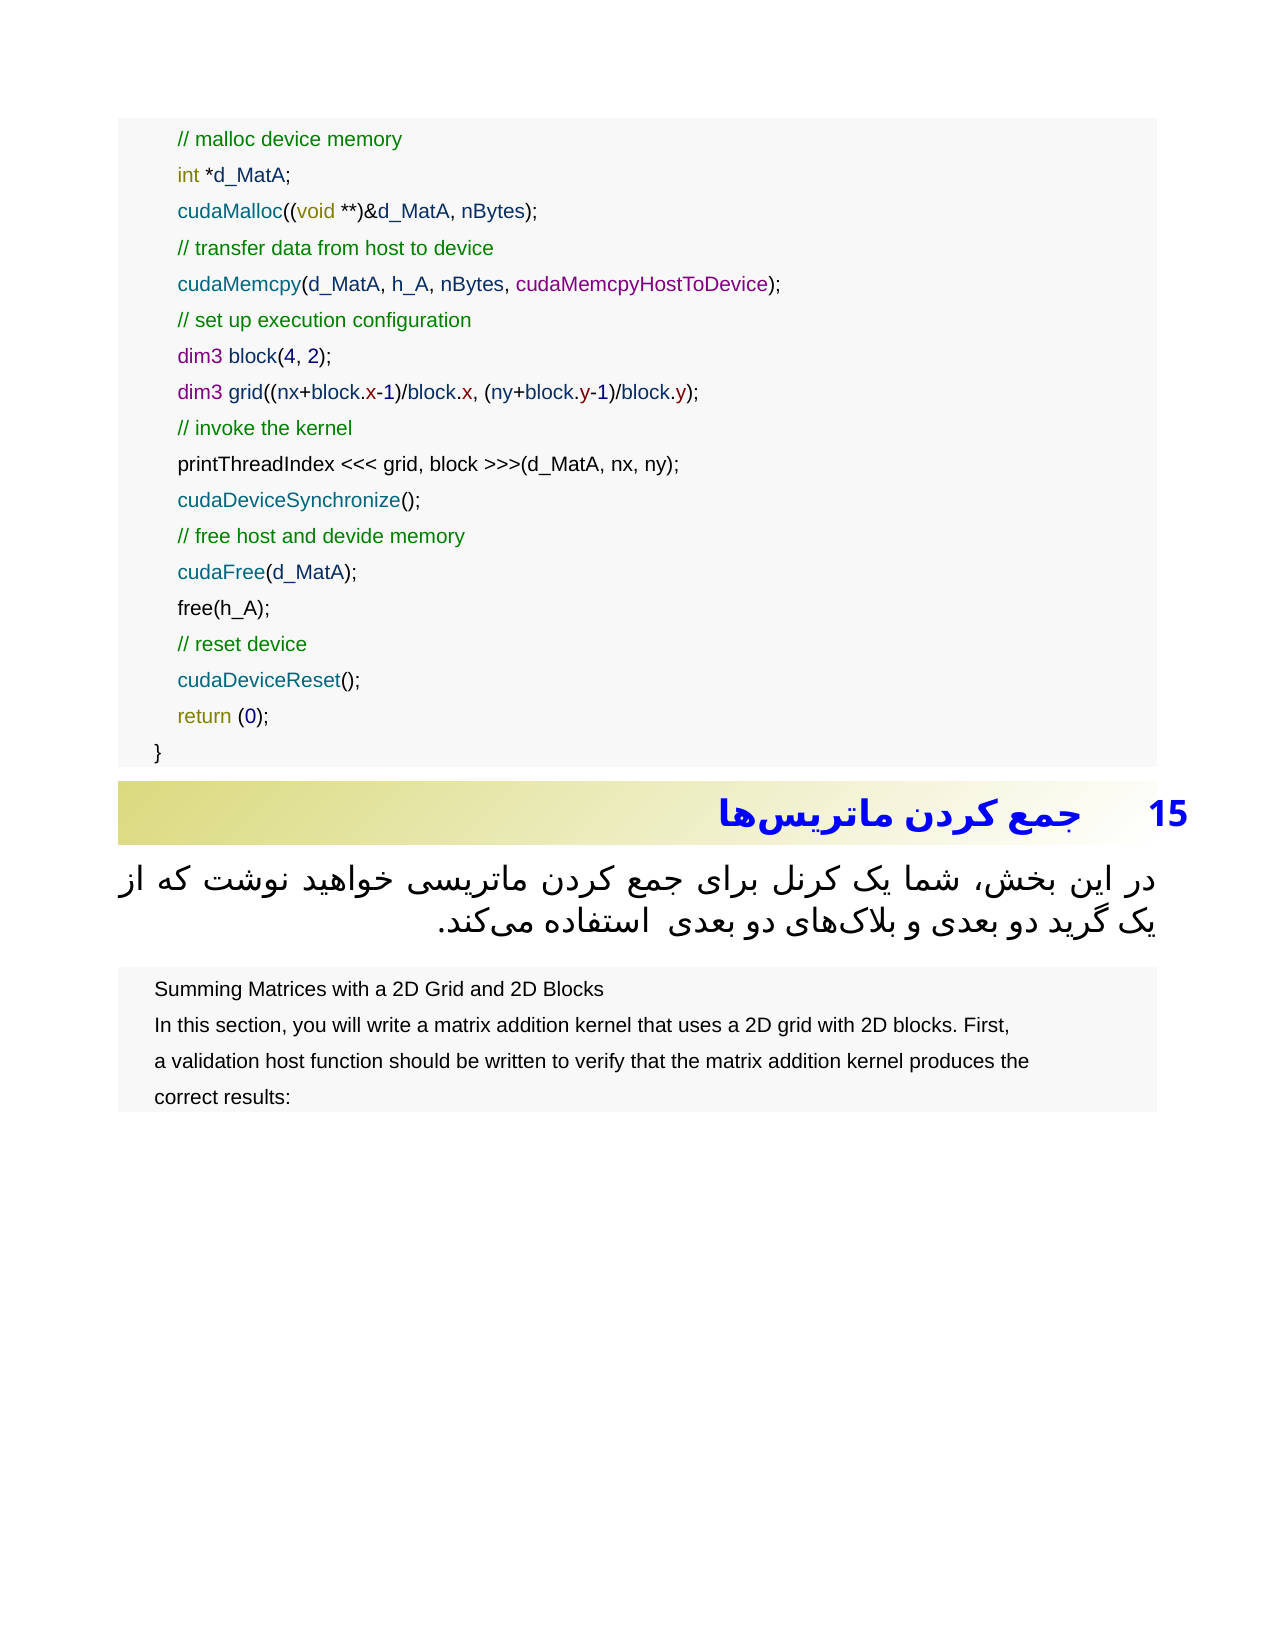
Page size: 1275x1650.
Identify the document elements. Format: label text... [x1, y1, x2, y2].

text Summing Matrices with a 2D Grid and 2D Blocks [118, 967, 1157, 1003]
text // set up execution configuration [118, 298, 1157, 334]
text correct results: [118, 1076, 1157, 1112]
text // transfer data from host to device [118, 226, 1157, 262]
text dim3 block(4, 2); [118, 334, 1157, 370]
text cudaFree(d_MatA); [118, 551, 1157, 587]
subtitle جمع کردن ماتریس‌ها [118, 781, 1157, 844]
text a validation host function should be written to verify that the matrix addition kernel produces the [118, 1039, 1157, 1076]
text int *d_MatA; [118, 154, 1157, 190]
text dim3 grid((nx+block.x-1)/block.x, (ny+block.y-1)/block.y); [118, 370, 1157, 406]
text printThreadIndex <<< grid, block >>>(d_MatA, nx, ny); [118, 442, 1157, 478]
text cudaMemcpy(d_MatA, h_A, nBytes, cudaMemcpyHostToDevice); [118, 262, 1157, 298]
text In this section, you will write a matrix addition kernel that uses a 2D grid with 2D blocks. First, [118, 1003, 1157, 1039]
text free(h_A); [118, 587, 1157, 623]
text cudaDeviceSynchronize(); [118, 478, 1157, 514]
text // free host and devide memory [118, 514, 1157, 551]
text // malloc device memory [118, 118, 1157, 154]
text return (0); [118, 695, 1157, 731]
text } [118, 731, 1157, 767]
text cudaDeviceReset(); [118, 659, 1157, 695]
text در این بخش، شما یک کرنل برای جمع کردن ماتریسی خواهید نوشت که از یک گرید دو بعدی و بلاک‌های دو بعدی استفاده می‌کند. [118, 857, 1157, 941]
text // invoke the kernel [118, 406, 1157, 442]
text // reset device [118, 623, 1157, 659]
text cudaMalloc((void **)&d_MatA, nBytes); [118, 190, 1157, 226]
